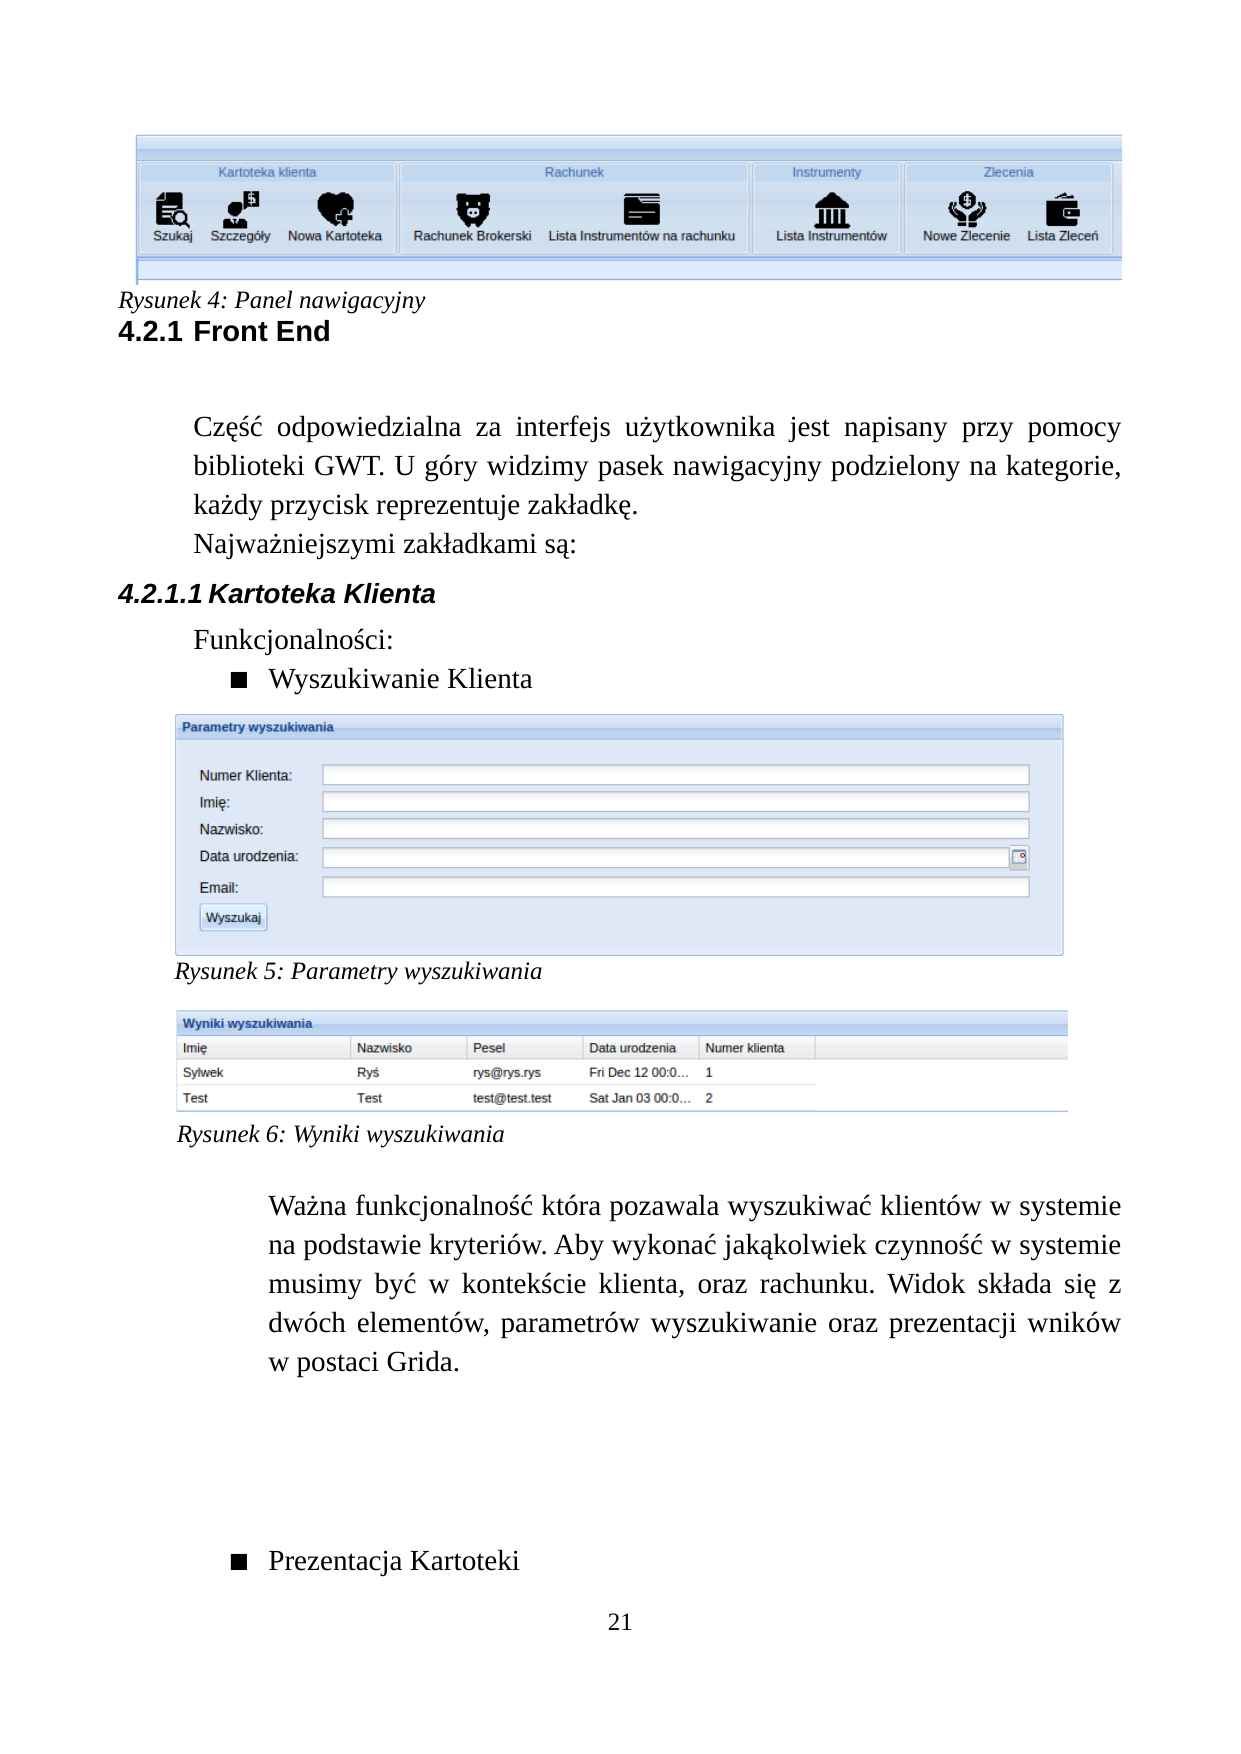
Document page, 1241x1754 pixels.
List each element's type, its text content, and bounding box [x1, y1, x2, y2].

list Prezentacja Kartoteki [231, 1543, 1122, 1577]
list Wyszukiwanie Klienta [231, 661, 1122, 695]
picture [118, 130, 1123, 285]
picture [174, 714, 1066, 956]
list Ważna funkcjonalność która pozawala wyszukiwać klientów w systemie na podstawie kryteriów. Aby wykonać jakąkolwiek czynność w systemie musimy być w kontekście klienta, oraz rachunku. Widok składa się z dwóch elementów, parametrów wyszukiwanie oraz prezentacji wników w postaci Grida. [231, 1188, 1122, 1378]
list Rysunek 6: Wyniki wyszukiwania [177, 1119, 1068, 1148]
list Funkcjonalności: [156, 622, 1122, 656]
text Rysunek 4: Panel nawigacyjny [118, 285, 1122, 313]
list Część odpowiedzialna za interfejs użytkownika jest napisany przy pomocy biblioteki GWT. U góry widzimy pasek nawigacyjny podzielony na kategorie, każdy przycisk reprezentuje zakładkę. [156, 409, 1122, 521]
list Najważniejszymi zakładkami są: [156, 526, 1122, 560]
picture [176, 1007, 1068, 1119]
list Rysunek 5: Parametry wyszukiwania [174, 956, 1066, 985]
subtitle [118, 118, 1122, 130]
subtitle Kartoteka Klienta [118, 578, 1122, 610]
subtitle Front End [118, 313, 1122, 347]
